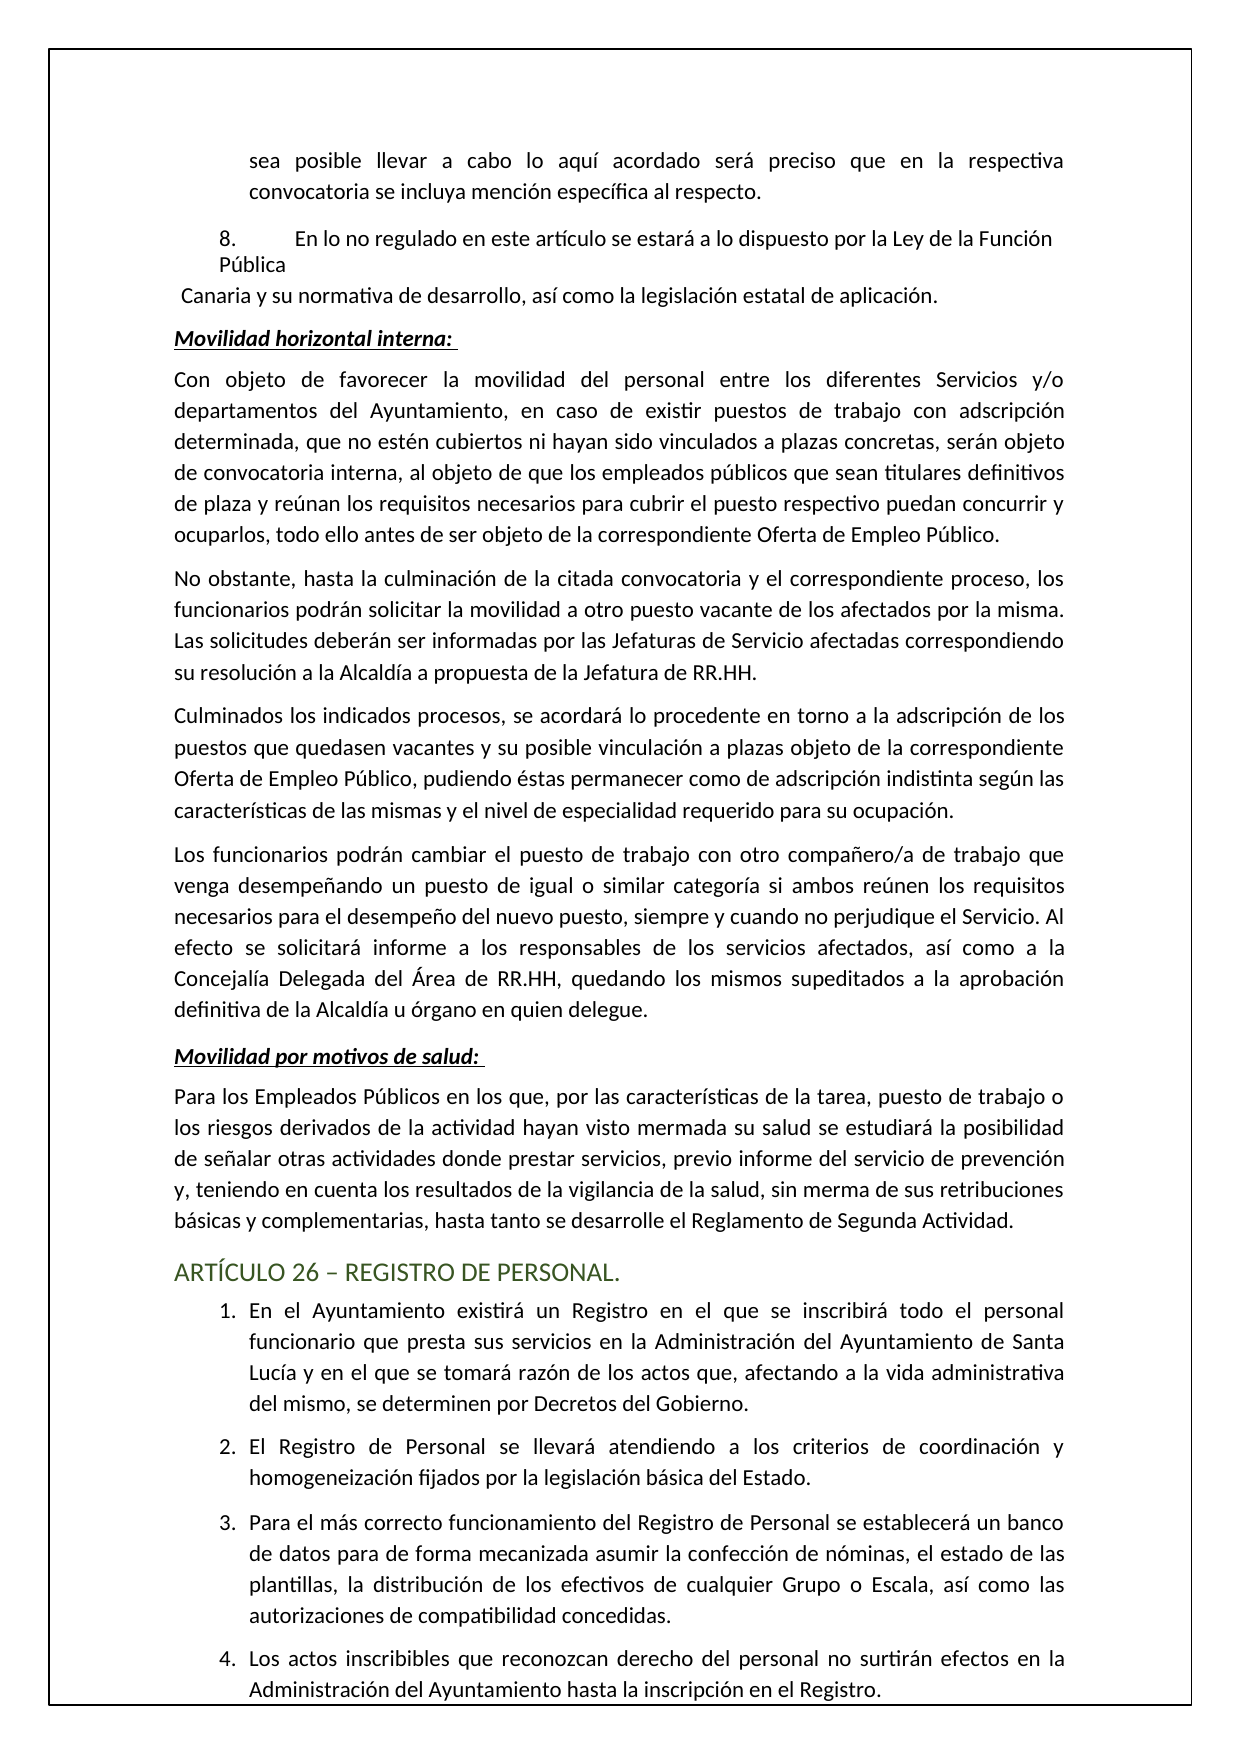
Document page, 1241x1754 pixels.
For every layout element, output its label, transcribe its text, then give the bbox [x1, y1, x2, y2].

text Culminados los indicados procesos, se acordará lo procedente en torno a la adscripción de los puestos que quedasen vacantes y su posible vinculación a plazas objeto de la correspondiente Oferta de Empleo Público, pudiendo éstas permanecer como de adscripción indistinta según las características de las mismas y el nivel de especialidad requerido para su ocupación. [174, 702, 1066, 824]
list Para el más correcto funcionamiento del Registro de Personal se establecerá un banco de datos para de forma mecanizada asumir la confección de nóminas, el estado de las plantillas, la distribución de los efectivos de cualquier Grupo o Escala, así como las autorizaciones de compatibilidad concedidas. [219, 1508, 1066, 1629]
text ARTÍCULO 26 – REGISTRO DE PERSONAL. [174, 1256, 1066, 1289]
text 8. En lo no regulado en este artículo se estará a lo dispuesto por la Ley de la Función Pública [219, 226, 1066, 278]
text Los funcionarios podrán cambiar el puesto de trabajo con otro compañero/a de trabajo que venga desempeñando un puesto de igual o similar categoría si ambos reúnen los requisitos necesarios para el desempeño del nuevo puesto, siempre y cuando no perjudique el Servicio. Al efecto se solicitará informe a los responsables de los servicios afectados, así como a la Concejalía Delegada del Área de RR.HH, quedando los mismos supeditados a la aprobación definitiva de la Alcaldía u órgano en quien delegue. [174, 840, 1066, 1023]
list Los actos inscribibles que reconozcan derecho del personal no surtirán efectos en la Administración del Ayuntamiento hasta la inscripción en el Registro. [219, 1644, 1066, 1703]
list El Registro de Personal se llevará atendiendo a los criterios de coordinación y homogeneización fijados por la legislación básica del Estado. [219, 1432, 1066, 1491]
text sea posible llevar a cabo lo aquí acordado será preciso que en la respectiva convocatoria se incluya mención específica al respecto. [249, 146, 1066, 205]
text No obstante, hasta la culminación de la citada convocatoria y el correspondiente proceso, los funcionarios podrán solicitar la movilidad a otro puesto vacante de los afectados por la misma. Las solicitudes deberán ser informadas por las Jefaturas de Servicio afectadas correspondiendo su resolución a la Alcaldía a propuesta de la Jefatura de RR.HH. [174, 564, 1066, 686]
text Movilidad horizontal interna: [174, 326, 1066, 352]
text Para los Empleados Públicos en los que, por las características de la tarea, puesto de trabajo o los riesgos derivados de la actividad hayan visto mermada su salud se estudiará la posibilidad de señalar otras actividades donde prestar servicios, previo informe del servicio de prevención y, teniendo en cuenta los resultados de la vigilancia de la salud, sin merma de sus retribuciones básicas y complementarias, hasta tanto se desarrolle el Reglamento de Segunda Actividad. [174, 1082, 1066, 1234]
list En el Ayuntamiento existirá un Registro en el que se inscribirá todo el personal funcionario que presta sus servicios en la Administración del Ayuntamiento de Santa Lucía y en el que se tomará razón de los actos que, afectando a la vida administrativa del mismo, se determinen por Decretos del Gobierno. [219, 1296, 1066, 1417]
text Movilidad por motivos de salud: [174, 1043, 1066, 1069]
text Canaria y su normativa de desarrollo, así como la legislación estatal de aplicación. [54, 283, 1066, 309]
text Con objeto de favorecer la movilidad del personal entre los diferentes Servicios y/o departamentos del Ayuntamiento, en caso de existir puestos de trabajo con adscripción determinada, que no estén cubiertos ni hayan sido vinculados a plazas concretas, serán objeto de convocatoria interna, al objeto de que los empleados públicos que sean titulares definitivos de plaza y reúnan los requisitos necesarios para cubrir el puesto respectivo puedan concurrir y ocuparlos, todo ello antes de ser objeto de la correspondiente Oferta de Empleo Público. [174, 365, 1066, 548]
